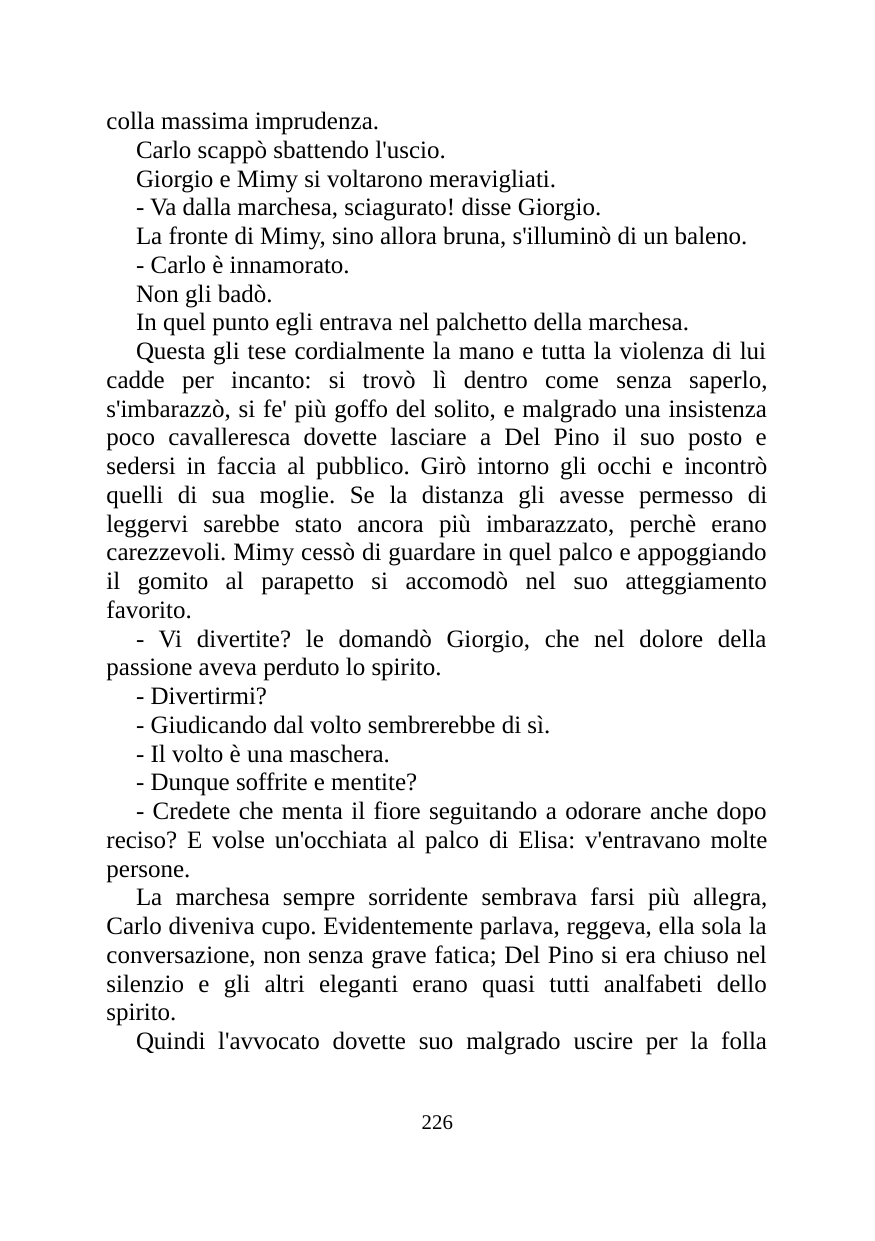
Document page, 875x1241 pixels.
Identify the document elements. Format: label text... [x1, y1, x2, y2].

text - Va dalla marchesa, sciagurato! disse Giorgio. [106, 192, 768, 221]
text In quel punto egli entrava nel palchetto della marchesa. [106, 307, 768, 336]
text Quindi l'avvocato dovette suo malgrado uscire per la folla [106, 1026, 768, 1055]
text Giorgio e Mimy si voltarono meravigliati. [106, 164, 768, 192]
text - Il volto è una maschera. [106, 739, 768, 767]
text La marchesa sempre sorridente sembrava farsi più allegra, Carlo diveniva cupo. Evidentemente parlava, reggeva, ella sola la conversazione, non senza grave fatica; Del Pino si era chiuso nel silenzio e gli altri eleganti erano quasi tutti analfabeti dello spirito. [106, 882, 768, 1026]
text Carlo scappò sbattendo l'uscio. [106, 135, 768, 164]
text - Divertirmi? [106, 681, 768, 710]
text - Dunque soffrite e mentite? [106, 767, 768, 796]
text - Vi divertite? le domandò Giorgio, che nel dolore della passione aveva perduto lo spirito. [106, 624, 768, 681]
text colla massima imprudenza. [106, 106, 768, 135]
text Questa gli tese cordialmente la mano e tutta la violenza di lui cadde per incanto: si trovò lì dentro come senza saperlo, s'imbarazzò, si fe' più goffo del solito, e malgrado una insistenza poco cavalleresca dovette lasciare a Del Pino il suo posto e sedersi in faccia al pubblico. Girò intorno gli occhi e incontrò quelli di sua moglie. Se la distanza gli avesse permesso di leggervi sarebbe stato ancora più imbarazzato, perchè erano carezzevoli. Mimy cessò di guardare in quel palco e appoggiando il gomito al parapetto si accomodò nel suo atteggiamento favorito. [106, 336, 768, 624]
text Non gli badò. [106, 279, 768, 307]
text - Carlo è innamorato. [106, 250, 768, 279]
text La fronte di Mimy, sino allora bruna, s'illuminò di un baleno. [106, 221, 768, 250]
text - Credete che menta il fiore seguitando a odorare anche dopo reciso? E volse un'occhiata al palco di Elisa: v'entravano molte persone. [106, 796, 768, 882]
text - Giudicando dal volto sembrerebbe di sì. [106, 710, 768, 739]
